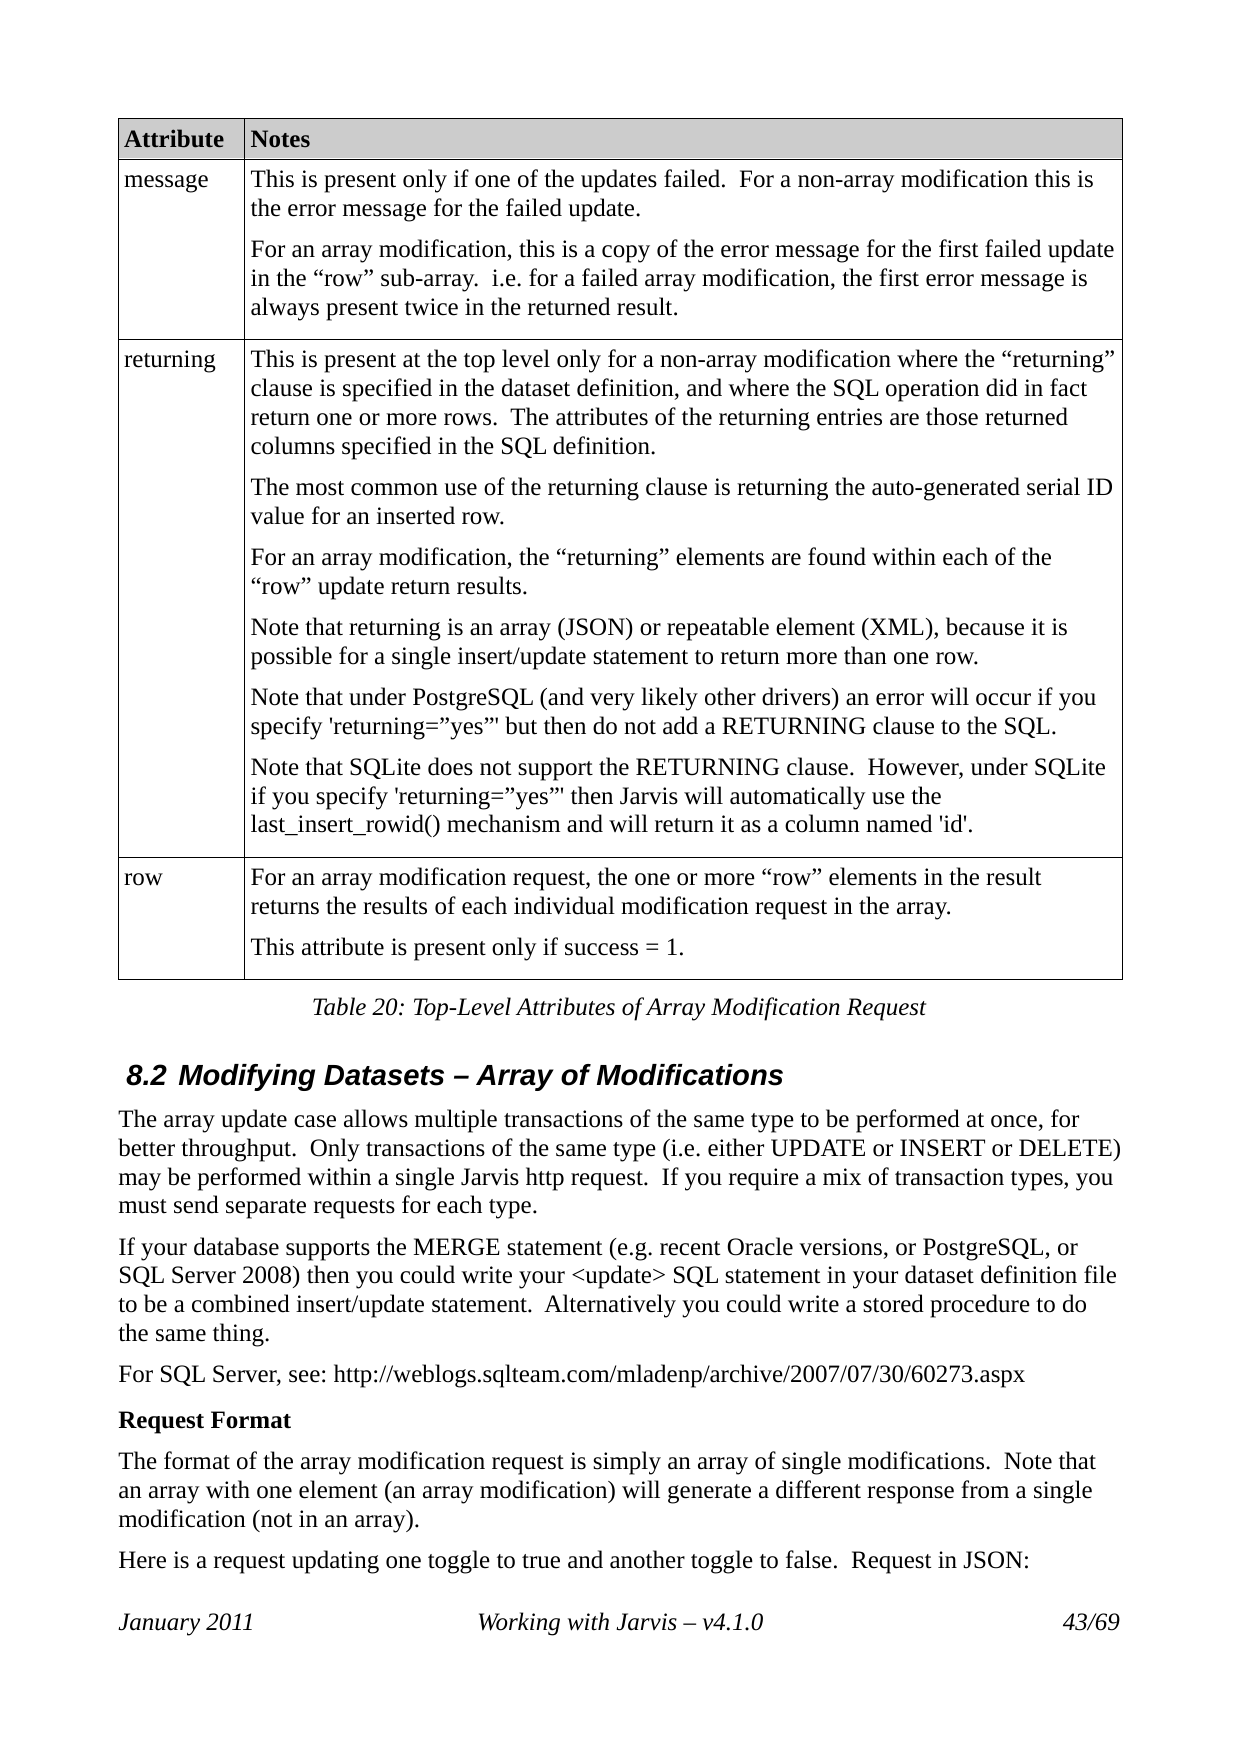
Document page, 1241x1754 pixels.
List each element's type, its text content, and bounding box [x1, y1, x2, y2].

text If your database supports the MERGE statement (e.g. recent Oracle versions, or PostgreSQL, or SQL Server 2008) then you could write your <update> SQL statement in your dataset definition file to be a combined insert/update statement. Alternatively you could write a stored procedure to do the same thing. [118, 1232, 1122, 1347]
text The array update case allows multiple transactions of the same type to be performed at once, for better throughput. Only transactions of the same type (i.e. either UPDATE or INSERT or DELETE) may be performed within a single Jarvis http request. If you require a mix of transaction types, you must send separate requests for each type. [118, 1104, 1122, 1219]
table_header Attribute [119, 119, 244, 158]
subtitle Modifying Datasets – Array of Modifications [118, 1058, 1122, 1092]
table_cell row [119, 858, 244, 979]
table_cell For an array modification request, the one or more “row” elements in the result returns the results of each individual modification request in the array. This attribute is present only if success = 1. [245, 858, 1122, 979]
subtitle Request Format [118, 1405, 1122, 1434]
text The format of the array modification request is simply an array of single modifications. Note that an array with one element (an array modification) will generate a different response from a single modification (not in an array). [118, 1446, 1122, 1533]
table_cell message [119, 160, 244, 339]
table_header Notes [245, 119, 1122, 158]
text For SQL Server, see: http://weblogs.sqlteam.com/mladenp/archive/2007/07/30/60273.aspx [118, 1359, 1122, 1388]
text Table 20: Top-Level Attributes of Array Modification Request [118, 992, 1122, 1021]
text Here is a request updating one toggle to true and another toggle to false. Request in JSON: [118, 1545, 1122, 1574]
table_cell This is present only if one of the updates failed. For a non-array modification this is the error message for the failed update. For an array modification, this is a copy of the error message for the first failed update in the “row” sub-array. i.e. for a failed array modification, the first error message is always present twice in the returned result. [245, 160, 1122, 339]
table_cell This is present at the top level only for a non-array modification where the “returning” clause is specified in the dataset definition, and where the SQL operation did in fact return one or more rows. The attributes of the returning entries are those returned columns specified in the SQL definition. The most common use of the returning clause is returning the auto-generated serial ID value for an inserted row. For an array modification, the “returning” elements are found within each of the “row” update return results. Note that returning is an array (JSON) or repeatable element (XML), because it is possible for a single insert/update statement to return more than one row. Note that under PostgreSQL (and very likely other drivers) an error will occur if you specify 'returning=”yes”' but then do not add a RETURNING clause to the SQL. Note that SQLite does not support the RETURNING clause. However, under SQLite if you specify 'returning=”yes”' then Jarvis will automatically use the last_insert_rowid() mechanism and will return it as a column named 'id'. [245, 340, 1122, 857]
table_cell returning [119, 340, 244, 857]
